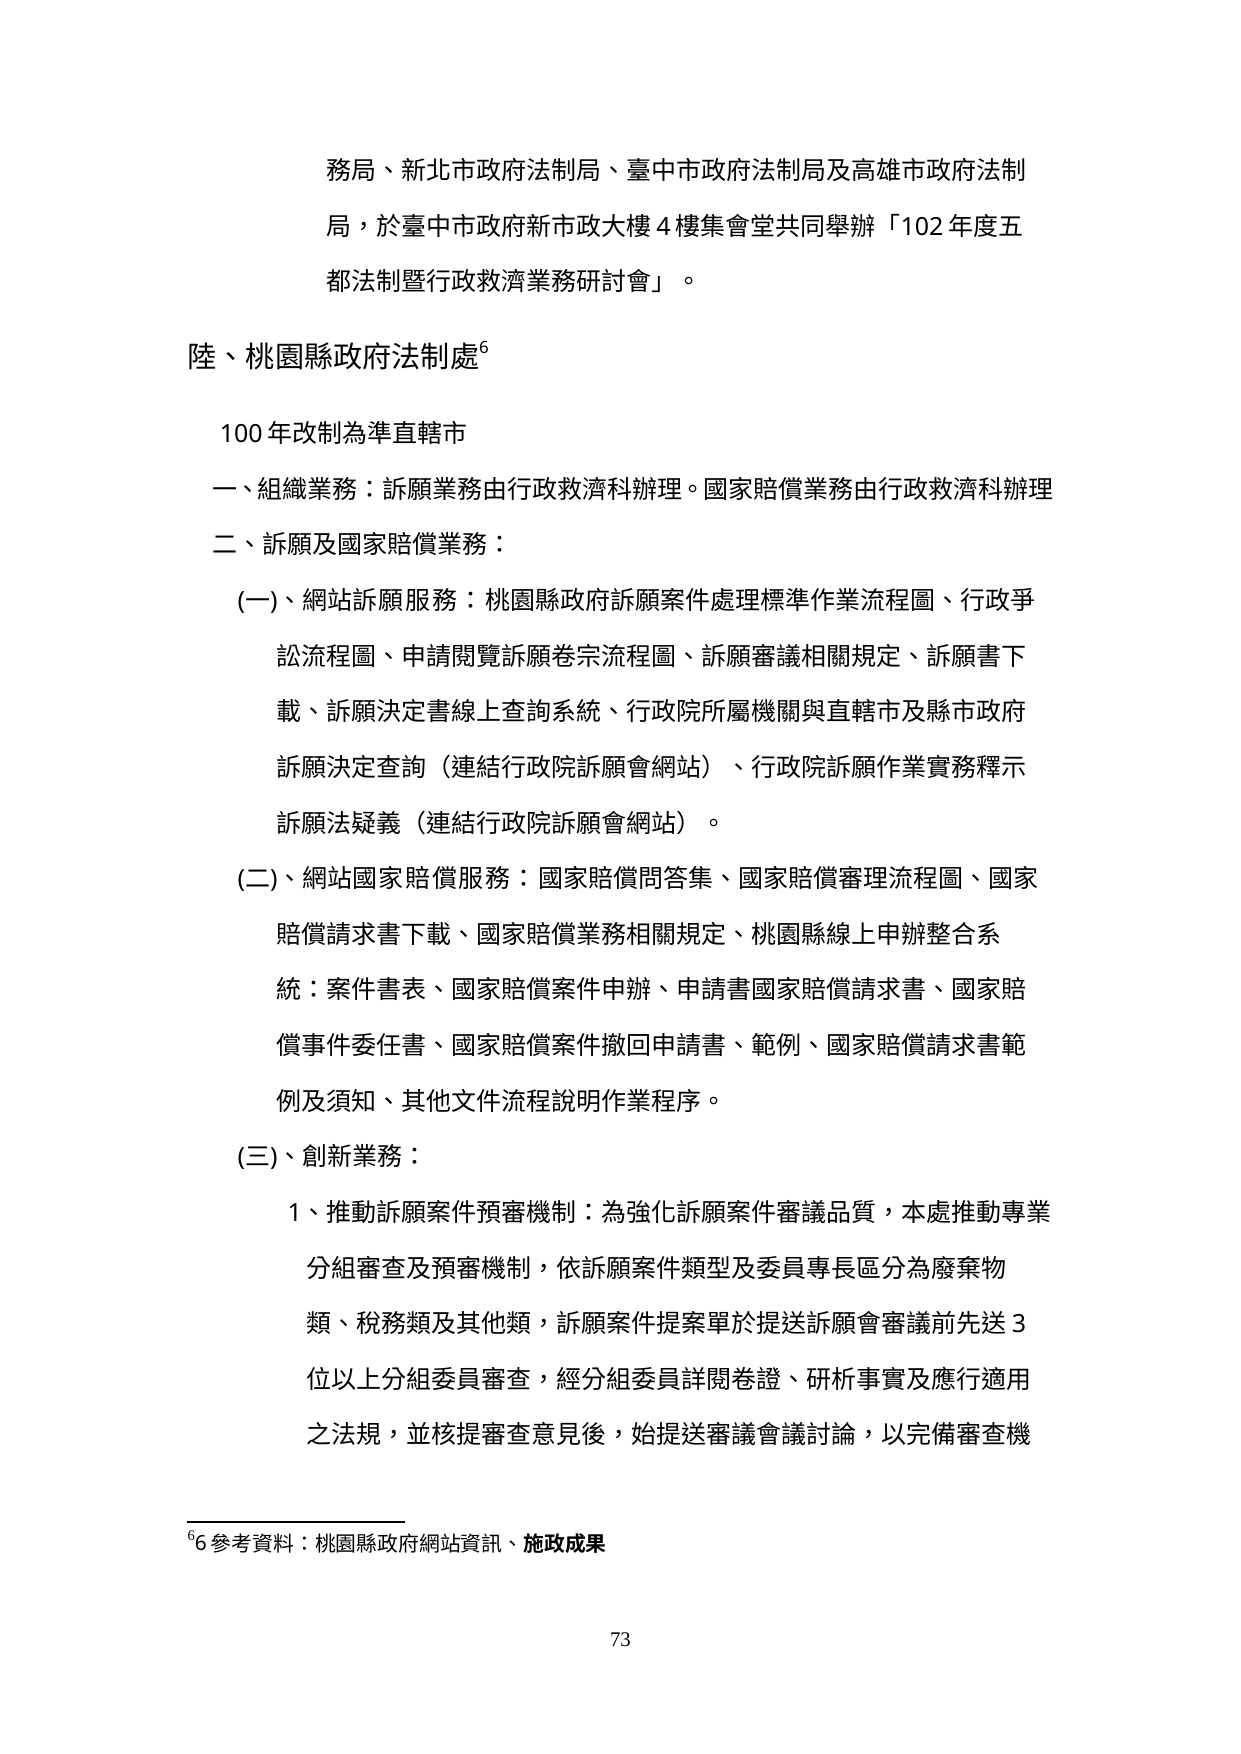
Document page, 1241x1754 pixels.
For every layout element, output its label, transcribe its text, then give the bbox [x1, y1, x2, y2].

text 統：案件書表、國家賠償案件申辦、申請書國家賠償請求書、國家賠 [187, 969, 1053, 1007]
text 訴願法疑義（連結行政院訴願會網站）。 [187, 802, 1053, 840]
text (一)、網站訴願服務：桃園縣政府訴願案件處理標準作業流程圖、行政爭 [187, 580, 1053, 617]
text 類、稅務類及其他類，訴願案件提案單於提送訴願會審議前先送3 [187, 1303, 1053, 1341]
text 6參考資料：桃園縣政府網站資訊、施政成果 [187, 1528, 1053, 1576]
text 局，於臺中市政府新市政大樓4樓集會堂共同舉辦「102年度五 [187, 206, 1053, 243]
text 之法規，並核提審查意見後，始提送審議會議討論，以完備審查機 [187, 1414, 1053, 1452]
text 分組審查及預審機制，依訴願案件類型及委員專長區分為廢棄物 [187, 1247, 1053, 1285]
text 位以上分組委員審查，經分組委員詳閱卷證、研析事實及應行適用 [187, 1359, 1053, 1396]
text 一、組織業務：訴願業務由行政救濟科辦理。國家賠償業務由行政救濟科辦理 [187, 469, 1053, 506]
text 載、訴願決定書線上查詢系統、行政院所屬機關與直轄市及縣市政府 [187, 691, 1053, 729]
text 訴願決定查詢（連結行政院訴願會網站）、行政院訴願作業實務釋示 [187, 747, 1053, 784]
text (二)、網站國家賠償服務：國家賠償問答集、國家賠償審理流程圖、國家 [187, 858, 1053, 896]
text 訟流程圖、申請閱覽訴願卷宗流程圖、訴願審議相關規定、訴願書下 [187, 636, 1053, 673]
text 賠償請求書下載、國家賠償業務相關規定、桃園縣線上申辦整合系 [187, 914, 1053, 951]
text 1、推動訴願案件預審機制：為強化訴願案件審議品質，本處推動專業 [187, 1192, 1053, 1229]
text 陸、桃園縣政府法制處 [187, 317, 1053, 392]
text 100年改制為準直轄市 [187, 413, 1053, 451]
text 都法制暨行政救濟業務研討會」。 [187, 261, 1053, 299]
text 例及須知、其他文件流程說明作業程序。 [187, 1081, 1053, 1118]
text 二、訴願及國家賠償業務： [187, 524, 1053, 562]
text 務局、新北市政府法制局、臺中市政府法制局及高雄市政府法制 [187, 150, 1053, 187]
text 償事件委任書、國家賠償案件撤回申請書、範例、國家賠償請求書範 [187, 1025, 1053, 1062]
text (三)、創新業務： [187, 1136, 1053, 1174]
